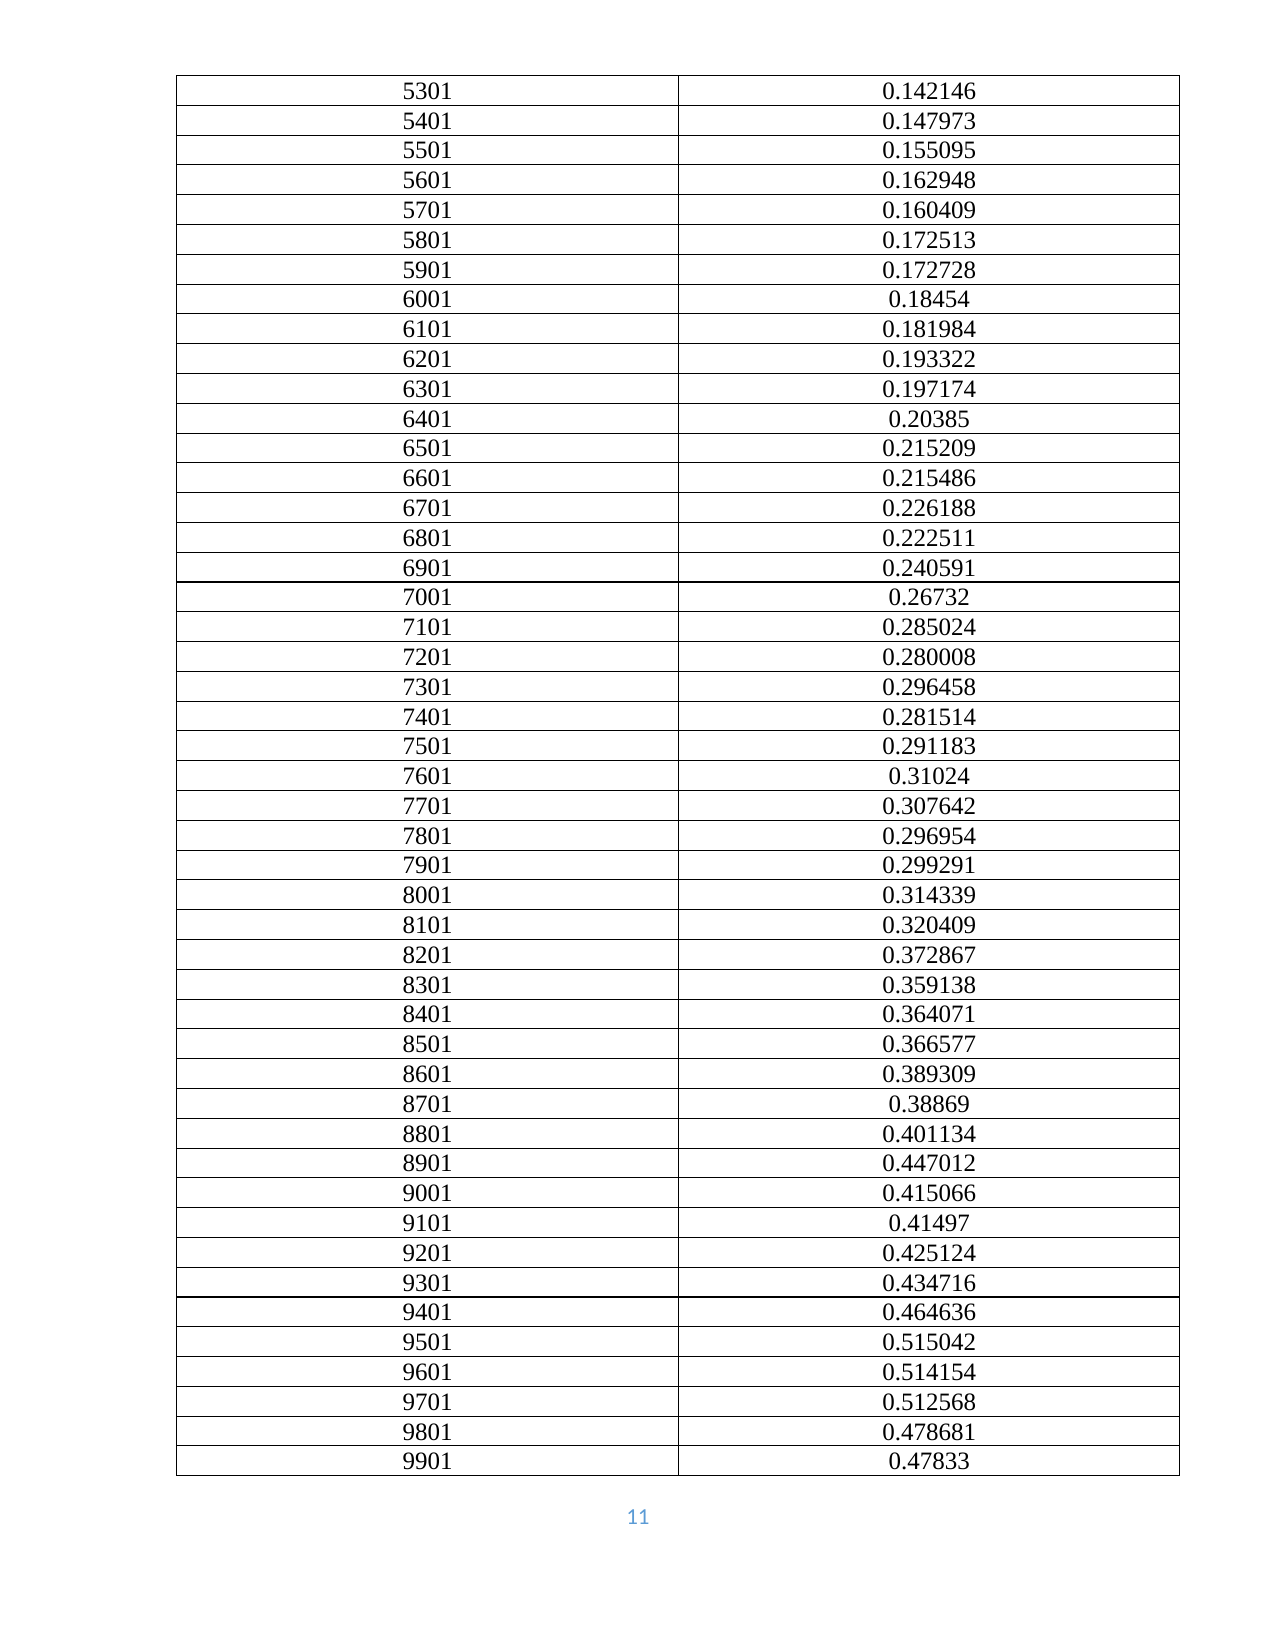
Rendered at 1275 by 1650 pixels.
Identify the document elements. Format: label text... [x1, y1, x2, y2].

table_cell 6801 [177, 523, 678, 552]
table_cell 0.222511 [679, 523, 1179, 552]
table_cell 0.226188 [679, 493, 1179, 522]
table_cell 6101 [177, 314, 678, 343]
table_cell 0.162948 [679, 165, 1179, 194]
table_cell 6601 [177, 463, 678, 492]
table_cell 7601 [177, 761, 678, 790]
table_cell 8301 [177, 970, 678, 998]
table_cell 7301 [177, 672, 678, 701]
table_cell 8801 [177, 1119, 678, 1147]
table_cell 6901 [177, 553, 678, 581]
table_cell 0.285024 [679, 612, 1179, 641]
table_cell 7201 [177, 642, 678, 671]
table_cell 0.447012 [679, 1149, 1179, 1177]
table_cell 0.478681 [679, 1417, 1179, 1445]
table_cell 8401 [177, 1000, 678, 1028]
table_cell 0.320409 [679, 910, 1179, 939]
table_cell 9001 [177, 1178, 678, 1207]
table_cell 5901 [177, 255, 678, 283]
table_cell 0.172728 [679, 255, 1179, 283]
table_cell 9201 [177, 1238, 678, 1267]
table_cell 0.389309 [679, 1059, 1179, 1088]
table_cell 8501 [177, 1029, 678, 1058]
table_cell 9401 [177, 1298, 678, 1326]
table_cell 8001 [177, 880, 678, 909]
table_cell 0.366577 [679, 1029, 1179, 1058]
table_cell 6701 [177, 493, 678, 522]
table_cell 0.181984 [679, 314, 1179, 343]
table_cell 0.26732 [679, 583, 1179, 611]
table_cell 0.155095 [679, 136, 1179, 164]
table_cell 0.18454 [679, 285, 1179, 313]
table_cell 0.296458 [679, 672, 1179, 701]
table_cell 9901 [177, 1446, 678, 1475]
table_cell 0.38869 [679, 1089, 1179, 1118]
table_cell 5801 [177, 225, 678, 254]
table_cell 8601 [177, 1059, 678, 1088]
table_cell 6401 [177, 404, 678, 432]
table_cell 0.215209 [679, 434, 1179, 462]
table_cell 0.281514 [679, 702, 1179, 730]
table_cell 7401 [177, 702, 678, 730]
table_cell 0.47833 [679, 1446, 1179, 1475]
table_cell 7701 [177, 791, 678, 820]
table_cell 9301 [177, 1268, 678, 1296]
table_cell 0.425124 [679, 1238, 1179, 1267]
table_cell 8201 [177, 940, 678, 969]
table_cell 5601 [177, 165, 678, 194]
table_cell 9601 [177, 1357, 678, 1386]
table_cell 0.364071 [679, 1000, 1179, 1028]
table_cell 0.160409 [679, 195, 1179, 224]
table_cell 0.280008 [679, 642, 1179, 671]
table_cell 0.172513 [679, 225, 1179, 254]
table_cell 0.147973 [679, 106, 1179, 134]
table_cell 8101 [177, 910, 678, 939]
table_cell 6301 [177, 374, 678, 403]
table_cell 0.31024 [679, 761, 1179, 790]
table_cell 9101 [177, 1208, 678, 1237]
table_cell 5401 [177, 106, 678, 134]
table_cell 9701 [177, 1387, 678, 1416]
table_cell 6201 [177, 344, 678, 373]
table_cell 7901 [177, 851, 678, 879]
table_cell 0.314339 [679, 880, 1179, 909]
table_cell 0.296954 [679, 821, 1179, 849]
table_cell 0.372867 [679, 940, 1179, 969]
table_cell 0.401134 [679, 1119, 1179, 1147]
table_cell 0.142146 [679, 76, 1179, 105]
table_cell 6501 [177, 434, 678, 462]
table_cell 5701 [177, 195, 678, 224]
table_cell 8901 [177, 1149, 678, 1177]
table_cell 9801 [177, 1417, 678, 1445]
table_cell 0.464636 [679, 1298, 1179, 1326]
table_cell 0.41497 [679, 1208, 1179, 1237]
table_cell 0.307642 [679, 791, 1179, 820]
table_cell 7801 [177, 821, 678, 849]
table_cell 0.512568 [679, 1387, 1179, 1416]
table_cell 0.193322 [679, 344, 1179, 373]
table_cell 5501 [177, 136, 678, 164]
table_cell 8701 [177, 1089, 678, 1118]
table_cell 0.415066 [679, 1178, 1179, 1207]
table_cell 0.359138 [679, 970, 1179, 998]
table_cell 5301 [177, 76, 678, 105]
table_cell 7101 [177, 612, 678, 641]
table_cell 0.197174 [679, 374, 1179, 403]
table_cell 9501 [177, 1327, 678, 1356]
table_cell 0.515042 [679, 1327, 1179, 1356]
table_cell 0.20385 [679, 404, 1179, 432]
table_cell 7501 [177, 731, 678, 760]
table_cell 7001 [177, 583, 678, 611]
table_cell 0.434716 [679, 1268, 1179, 1296]
table_cell 0.291183 [679, 731, 1179, 760]
table_cell 0.215486 [679, 463, 1179, 492]
table_cell 0.299291 [679, 851, 1179, 879]
table_cell 0.240591 [679, 553, 1179, 581]
table_cell 6001 [177, 285, 678, 313]
table_cell 0.514154 [679, 1357, 1179, 1386]
